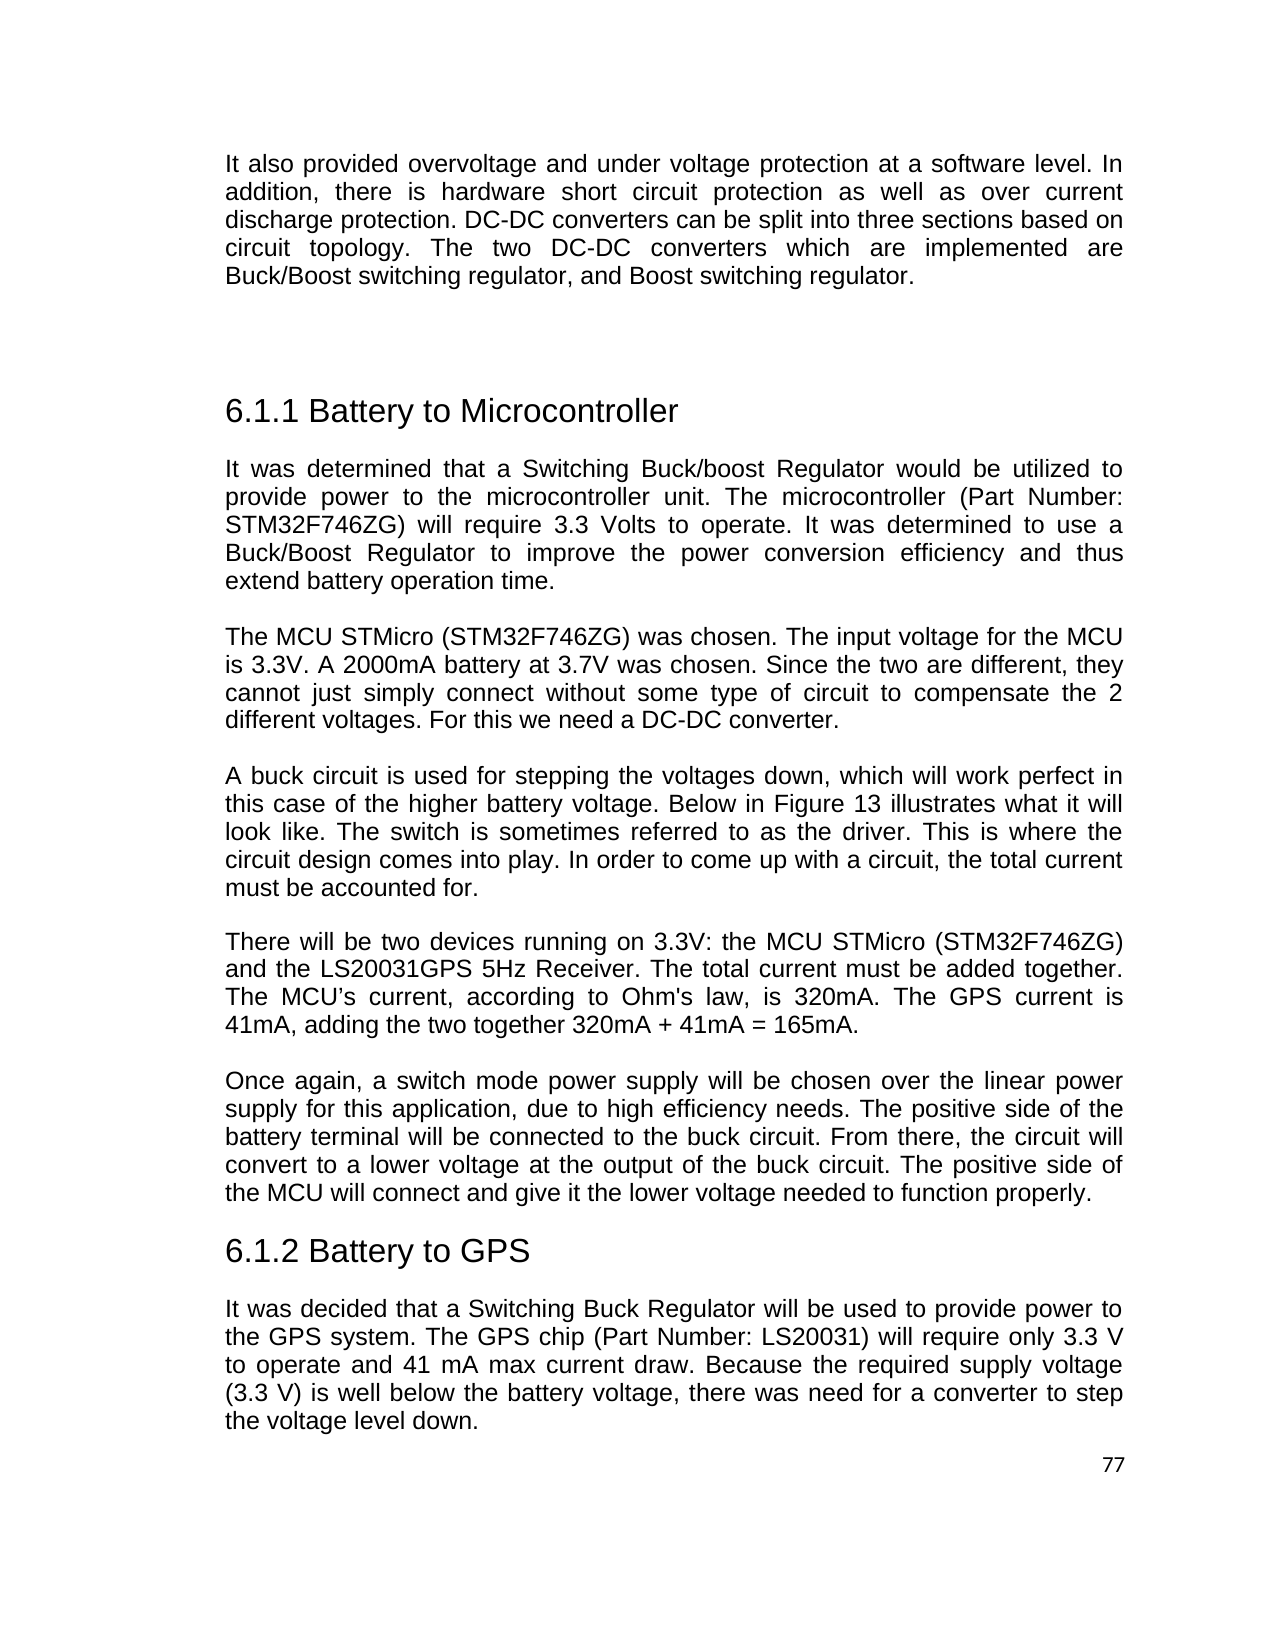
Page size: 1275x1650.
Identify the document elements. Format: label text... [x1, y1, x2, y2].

text 6.1.2 Battery to GPS [225, 1232, 1125, 1269]
text It was determined that a Switching Buck/boost Regulator would be utilized to provide power to the microcontroller unit. The microcontroller (Part Number: STM32F746ZG) will require 3.3 Volts to operate. It was determined to use a Buck/Boost Regulator to improve the power conversion efficiency and thus extend battery operation time. [225, 455, 1125, 594]
text It was decided that a Switching Buck Regulator will be used to provide power to the GPS system. The GPS chip (Part Number: LS20031) will require only 3.3 V to operate and 41 mA max current draw. Because the required supply voltage (3.3 V) is well below the battery voltage, there was need for a converter to step the voltage level down. [225, 1295, 1125, 1434]
text There will be two devices running on 3.3V: the MCU STMicro (STM32F746ZG) and the LS20031GPS 5Hz Receiver. The total current must be added together. The MCU’s current, according to Ohm's law, is 320mA. The GPS current is 41mA, adding the two together 320mA + 41mA = 165mA. [225, 927, 1125, 1039]
text It also provided overvoltage and under voltage protection at a software level. In addition, there is hardware short circuit protection as well as over current discharge protection. DC-DC converters can be split into three sections based on circuit topology. The two DC-DC converters which are implemented are Buck/Boost switching regulator, and Boost switching regulator. [225, 150, 1125, 289]
text Once again, a switch mode power supply will be chosen over the linear power supply for this application, due to high efficiency needs. The positive side of the battery terminal will be connected to the buck circuit. From there, the circuit will convert to a lower voltage at the output of the buck circuit. The positive side of the MCU will connect and give it the lower voltage needed to function properly. [225, 1067, 1125, 1206]
text The MCU STMicro (STM32F746ZG) was chosen. The input voltage for the MCU is 3.3V. A 2000mA battery at 3.7V was chosen. Since the two are different, they cannot just simply connect without some type of circuit to compensate the 2 different voltages. For this we need a DC-DC converter. [225, 622, 1125, 734]
text A buck circuit is used for stepping the voltages down, which will work perfect in this case of the higher battery voltage. Below in Figure 13 illustrates what it will look like. The switch is sometimes referred to as the driver. This is where the circuit design comes into play. In order to come up with a circuit, the total current must be accounted for. [225, 762, 1125, 902]
text 6.1.1 Battery to Microcontroller [225, 392, 1125, 429]
